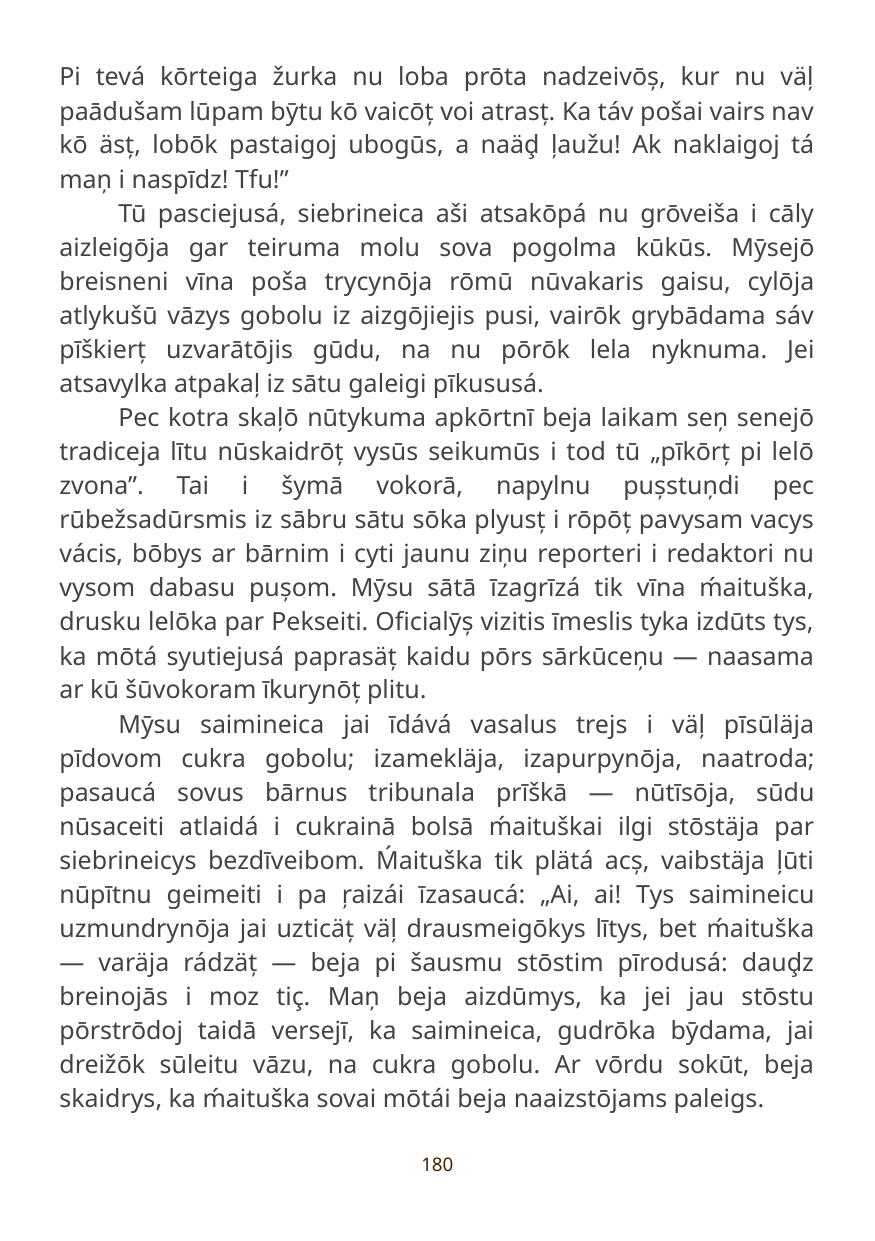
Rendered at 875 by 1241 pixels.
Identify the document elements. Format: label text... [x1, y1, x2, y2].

text Mȳsu saimineica jai īdává vasalus trejs i väļ pīsūläja pīdovom cukra gobolu; izamekläja, izapurpynōja, naatroda; pasaucá sovus bārnus tribunala prīškā — nūtīsōja, sūdu nūsaceiti atlaidá i cukrainā bolsā ḿaituškai ilgi stōstäja par siebrineicys bezdīveibom. Ḿaituška tik plätá acș, vaibstäja ļūti nūpītnu geimeiti i pa ŗaizái īzasaucá: „Ai, ai! Tys saimineicu uzmundrynōja jai uzticäț väļ drausmeigōkys lītys, bet ḿaituška — varäja rádzäț — beja pi šausmu stōstim pīrodusá: dauḑz breinojās i moz tiç. Maņ beja aizdūmys, ka jei jau stōstu pōrstrōdoj taidā versejī, ka saimineica, gudrōka bȳdama, jai dreižōk sūleitu vāzu, na cukra gobolu. Ar vōrdu sokūt, beja skaidrys, ka ḿaituška sovai mōtái beja naaizstōjams paleigs. [59, 706, 815, 1115]
text Tū pasciejusá, siebrineica aši atsakōpá nu grōveiša i cāly aizleigōja gar teiruma molu sova pogolma kūkūs. Mȳsejō breisneni vīna poša trycynōja rōmū nūvakaris gaisu, cylōja atlykušū vāzys gobolu iz aizgōjiejis pusi, vairōk grybādama sáv pīškierț uzvarātōjis gūdu, na nu pōrōk lela nyknuma. Jei atsavylka atpakaļ iz sātu galeigi pīkususá. [59, 195, 815, 400]
text Pec kotra skaļō nūtykuma apkōrtnī beja laikam seņ senejō tradiceja lītu nūskaidrōț vysūs seikumūs i tod tū „pīkōrț pi lelō zvona”. Tai i šymā vokorā, napylnu pușstuņdi pec rūbežsadūrsmis iz sābru sātu sōka plyusț i rōpōț pavysam vacys vácis, bōbys ar bārnim i cyti jaunu ziņu reporteri i redaktori nu vysom dabasu pușom. Mȳsu sātā īzagrīzá tik vīna ḿaituška, drusku lelōka par Pekseiti. Oficialȳș vizitis īmeslis tyka izdūts tys, ka mōtá syutiejusá paprasäț kaidu pōrs sārkūceņu — naasama ar kū šūvokoram īkurynōț plitu. [59, 400, 815, 706]
text Pi tevá kōrteiga žurka nu loba prōta nadzeivōș, kur nu väļ paādušam lūpam bȳtu kō vaicōț voi atrasț. Ka táv pošai vairs nav kō äsț, lobōk pastaigoj ubogūs, a naäḑ ļaužu! Ak naklaigoj tá maņ i naspīdz! Tfu!” [59, 59, 815, 195]
